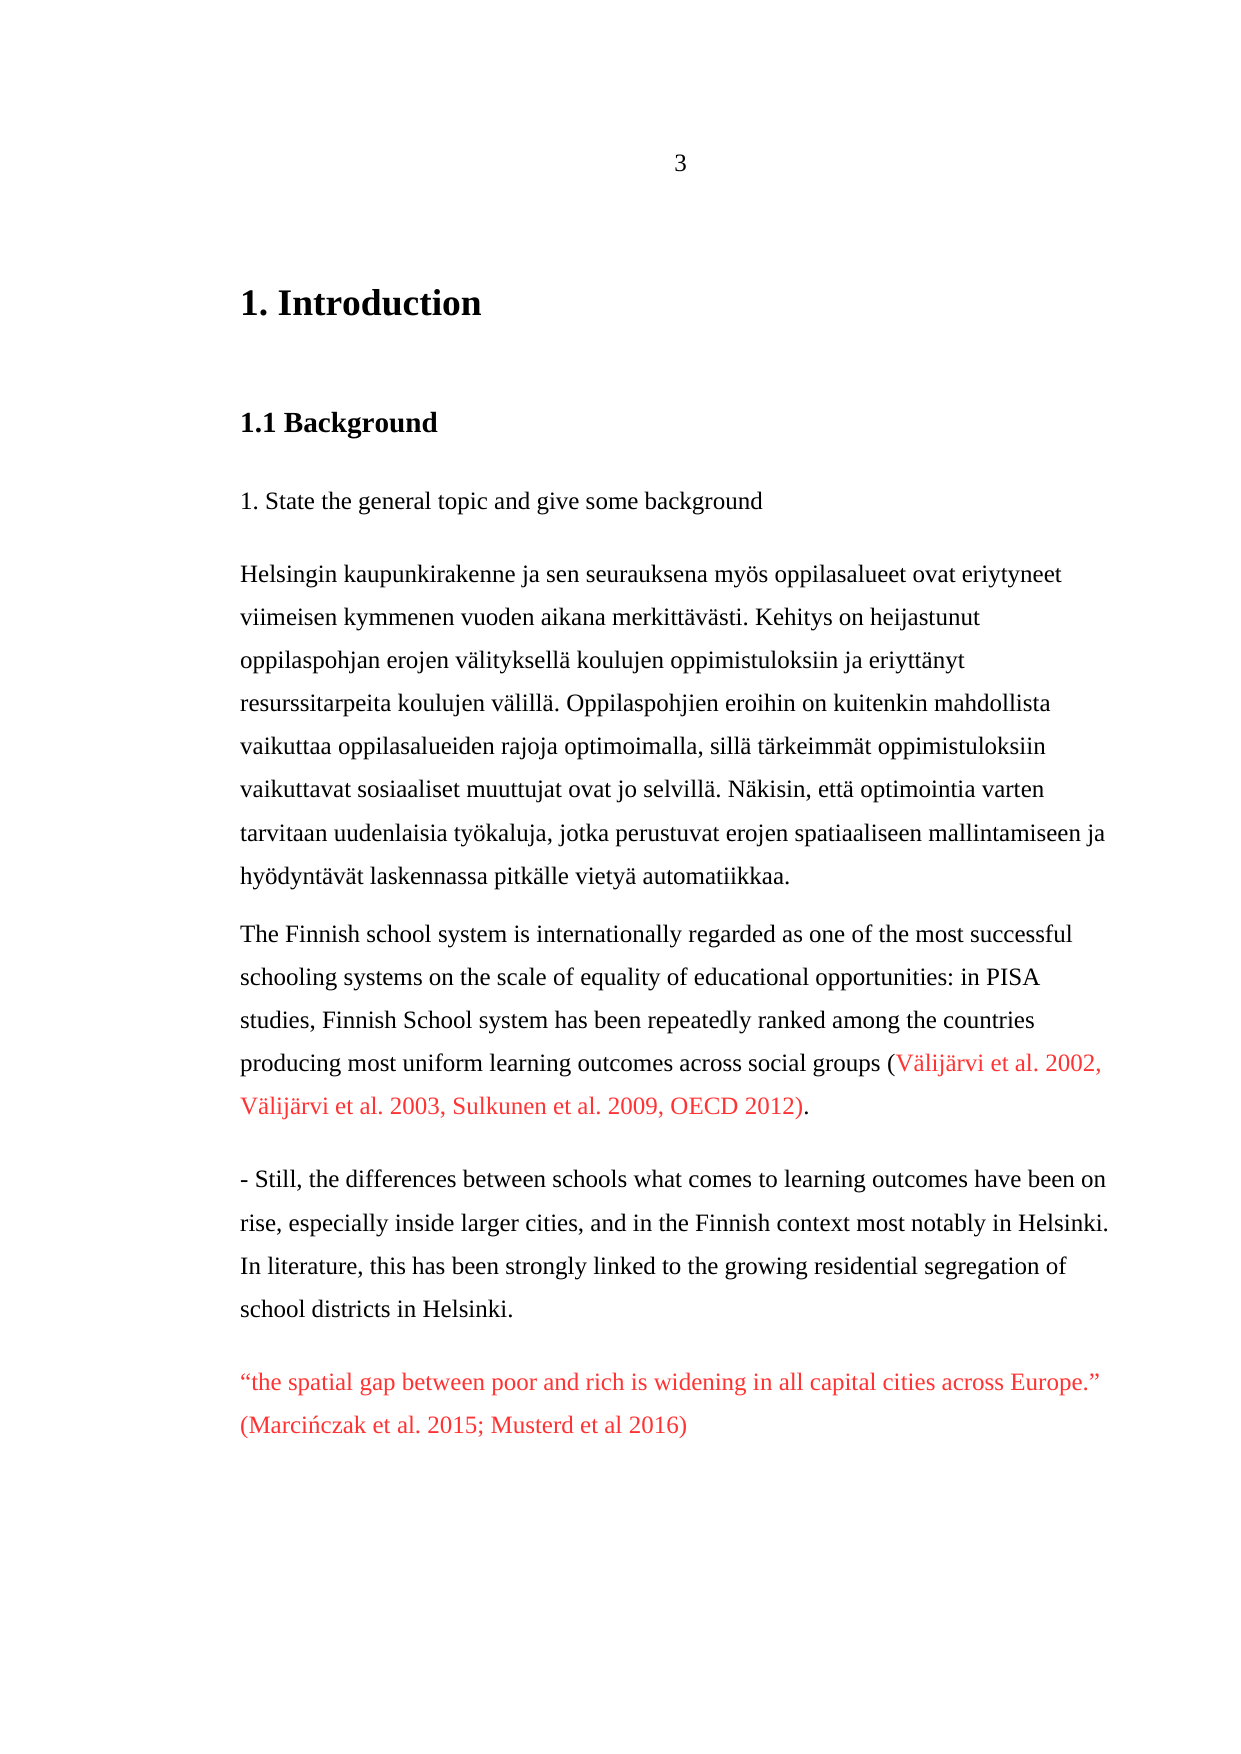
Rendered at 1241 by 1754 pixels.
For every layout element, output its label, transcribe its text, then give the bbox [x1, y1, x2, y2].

subtitle 1.1 Background [240, 406, 1121, 439]
text “the spatial gap between poor and rich is widening in all capital cities across Europe.” (Marcińczak et al. 2015; Musterd et al 2016) [240, 1367, 1121, 1439]
text - Still, the differences between schools what comes to learning outcomes have been on rise, especially inside larger cities, and in the Finnish context most notably in Helsinki. In literature, this has been strongly linked to the growing residential segregation of school districts in Helsinki. [240, 1164, 1121, 1323]
subtitle 1. Introduction [240, 281, 1121, 324]
text Helsingin kaupunkirakenne ja sen seurauksena myös oppilasalueet ovat eriytyneet viimeisen kymmenen vuoden aikana merkittävästi. Kehitys on heijastunut oppilaspohjan erojen välityksellä koulujen oppimistuloksiin ja eriyttänyt resurssitarpeita koulujen välillä. Oppilaspohjien eroihin on kuitenkin mahdollista vaikuttaa oppilasalueiden rajoja optimoimalla, sillä tärkeimmät oppimistuloksiin vaikuttavat sosiaaliset muuttujat ovat jo selvillä. Näkisin, että optimointia varten tarvitaan uudenlaisia työkaluja, jotka perustuvat erojen spatiaaliseen mallintamiseen ja hyödyntävät laskennassa pitkälle vietyä automatiikkaa. [240, 559, 1121, 889]
text 1. State the general topic and give some background [240, 486, 1121, 514]
text The Finnish school system is internationally regarded as one of the most successful schooling systems on the scale of equality of educational opportunities: in PISA studies, Finnish School system has been repeatedly ranked among the countries producing most uniform learning outcomes across social groups (Välijärvi et al. 2002, Välijärvi et al. 2003, Sulkunen et al. 2009, OECD 2012). [240, 919, 1121, 1120]
